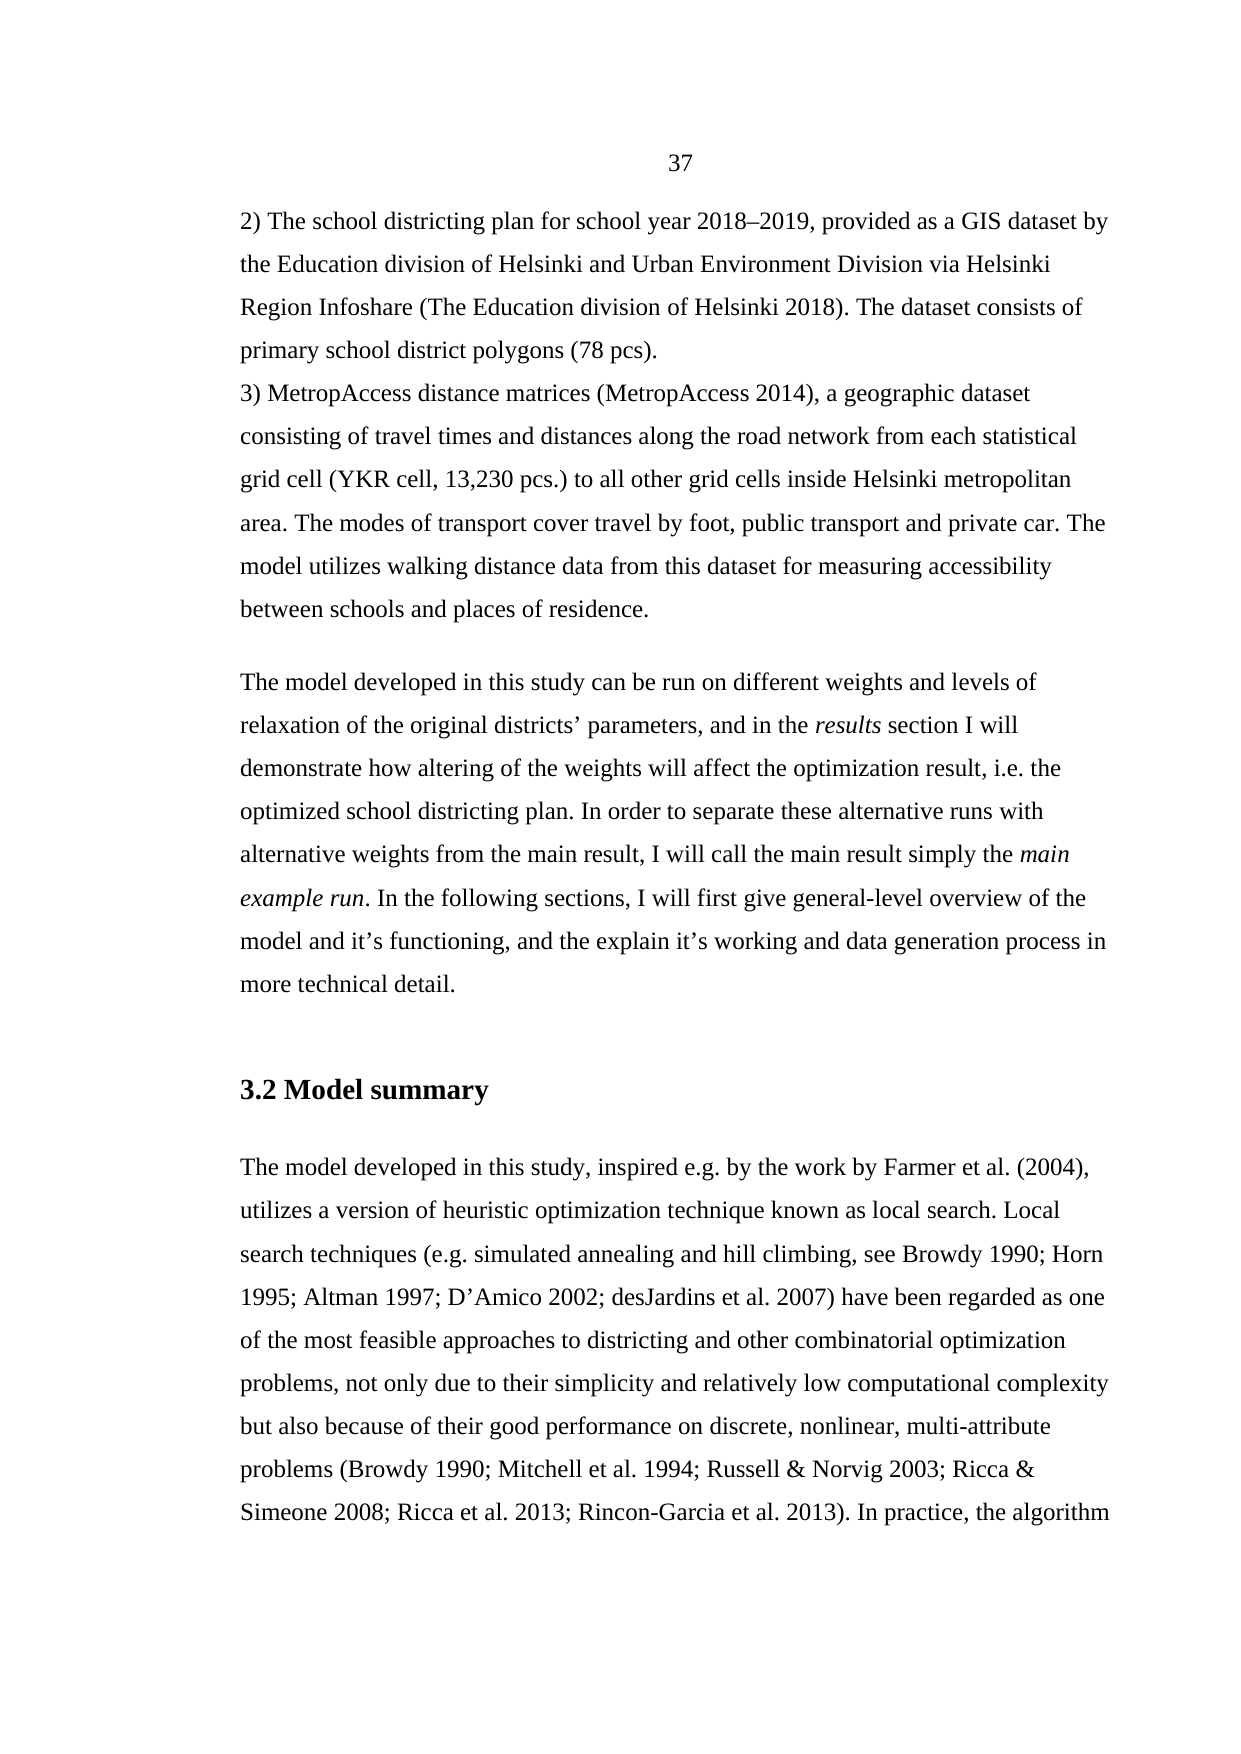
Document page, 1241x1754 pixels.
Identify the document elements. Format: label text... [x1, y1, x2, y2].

text 2) The school districting plan for school year 2018–2019, provided as a GIS dataset by the Education division of Helsinki and Urban Environment Division via Helsinki Region Infoshare (The Education division of Helsinki 2018). The dataset consists of primary school district polygons (78 pcs). 3) MetropAccess distance matrices (MetropAccess 2014), a geographic dataset consisting of travel times and distances along the road network from each statistical grid cell (YKR cell, 13,230 pcs.) to all other grid cells inside Helsinki metropolitan area. The modes of transport cover travel by foot, public transport and private car. The model utilizes walking distance data from this dataset for measuring accessibility between schools and places of residence. [240, 206, 1121, 623]
text The model developed in this study, inspired e.g. by the work by Farmer et al. (2004), utilizes a version of heuristic optimization technique known as local search. Local search techniques (e.g. simulated annealing and hill climbing, see Browdy 1990; Horn 1995; Altman 1997; D’Amico 2002; desJardins et al. 2007) have been regarded as one of the most feasible approaches to districting and other combinatorial optimization problems, not only due to their simplicity and relatively low computational complexity but also because of their good performance on discrete, nonlinear, multi-attribute problems (Browdy 1990; Mitchell et al. 1994; Russell & Norvig 2003; Ricca & Simeone 2008; Ricca et al. 2013; Rincon-Garcia et al. 2013). In practice, the algorithm [240, 1152, 1121, 1526]
subtitle 3.2 Model summary [240, 1072, 1121, 1106]
text The model developed in this study can be run on different weights and levels of relaxation of the original districts’ parameters, and in the results section I will demonstrate how altering of the weights will affect the optimization result, i.e. the optimized school districting plan. In order to separate these alternative runs with alternative weights from the main result, I will call the main result simply the main example run. In the following sections, I will first give general-level overview of the model and it’s functioning, and the explain it’s working and data generation process in more technical detail. [240, 667, 1121, 998]
